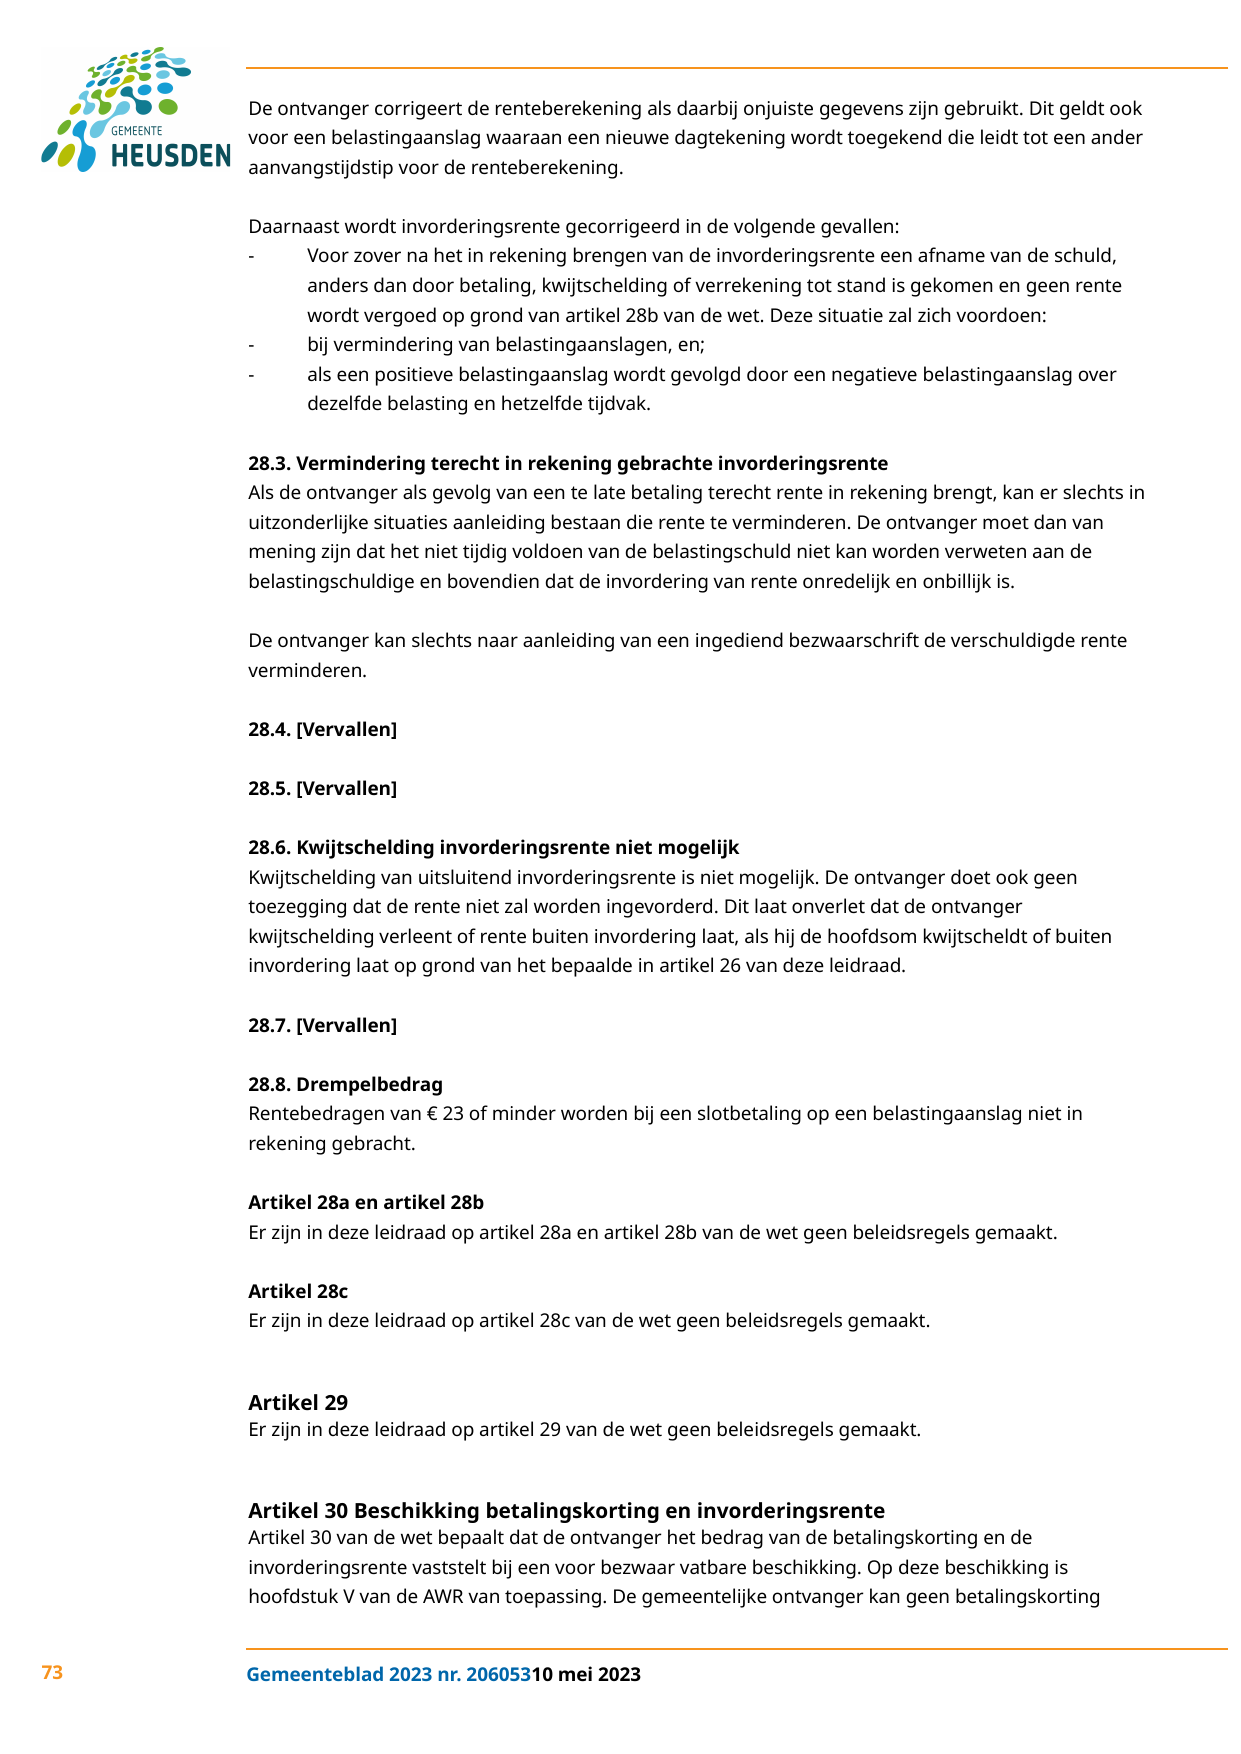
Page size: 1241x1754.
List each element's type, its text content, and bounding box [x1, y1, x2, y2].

text Artikel 30 Beschikking betalingskorting en invorderingsrente [248, 1496, 1152, 1524]
text Artikel 29 [248, 1388, 1152, 1416]
text Artikel 28a en artikel 28b [248, 1189, 1152, 1215]
text De ontvanger corrigeert de renteberekening als daarbij onjuiste gegevens zijn gebruikt. Dit geldt ook voor een belastingaanslag waaraan een nieuwe dagtekening wordt toegekend die leidt tot een ander aanvangstijdstip voor de renteberekening. [248, 95, 1152, 180]
text 28.8. Drempelbedrag [248, 1071, 1152, 1097]
text Er zijn in deze leidraad op artikel 28c van de wet geen beleidsregels gemaakt. [248, 1308, 1152, 1333]
text Artikel 28c [248, 1278, 1152, 1304]
text 28.7. [Vervallen] [248, 1012, 1152, 1038]
picture [41, 47, 231, 172]
text Daarnaast wordt invorderingsrente gecorrigeerd in de volgende gevallen: [248, 213, 1152, 239]
list als een positieve belastingaanslag wordt gevolgd door een negatieve belastingaanslag over dezelfde belasting en hetzelfde tijdvak. [248, 361, 1152, 416]
text Artikel 30 van de wet bepaalt dat de ontvanger het bedrag van de betalingskorting en de invorderingsrente vaststelt bij een voor bezwaar vatbare beschikking. Op deze beschikking is hoofdstuk V van de AWR van toepassing. De gemeentelijke ontvanger kan geen betalingskorting [248, 1524, 1152, 1609]
text Er zijn in deze leidraad op artikel 28a en artikel 28b van de wet geen beleidsregels gemaakt. [248, 1219, 1152, 1245]
text Rentebedragen van € 23 of minder worden bij een slotbetaling op een belastingaanslag niet in rekening gebracht. [248, 1101, 1152, 1156]
text Kwijtschelding van uitsluitend invorderingsrente is niet mogelijk. De ontvanger doet ook geen toezegging dat de rente niet zal worden ingevorderd. Dit laat onverlet dat de ontvanger kwijtschelding verleent of rente buiten invordering laat, als hij de hoofdsom kwijtscheldt of buiten invordering laat op grond van het bepaalde in artikel 26 van deze leidraad. [248, 864, 1152, 978]
text De ontvanger kan slechts naar aanleiding van een ingediend bezwaarschrift de verschuldigde rente verminderen. [248, 627, 1152, 683]
text 28.3. Vermindering terecht in rekening gebrachte invorderingsrente [248, 450, 1152, 476]
list Voor zover na het in rekening brengen van de invorderingsrente een afname van de schuld, anders dan door betaling, kwijtschelding of verrekening tot stand is gekomen en geen rente wordt vergoed op grond van artikel 28b van de wet. Deze situatie zal zich voordoen: [248, 243, 1152, 328]
text 28.5. [Vervallen] [248, 775, 1152, 801]
text Er zijn in deze leidraad op artikel 29 van de wet geen beleidsregels gemaakt. [248, 1416, 1152, 1442]
text Als de ontvanger als gevolg van een te late betaling terecht rente in rekening brengt, kan er slechts in uitzonderlijke situaties aanleiding bestaan die rente te verminderen. De ontvanger moet dan van mening zijn dat het niet tijdig voldoen van de belastingschuld niet kan worden verweten aan de belastingschuldige en bovendien dat de invordering van rente onredelijk en onbillijk is. [248, 479, 1152, 594]
list bij vermindering van belastingaanslagen, en; [248, 331, 1152, 357]
text 28.4. [Vervallen] [248, 716, 1152, 742]
text 28.6. Kwijtschelding invorderingsrente niet mogelijk [248, 834, 1152, 860]
